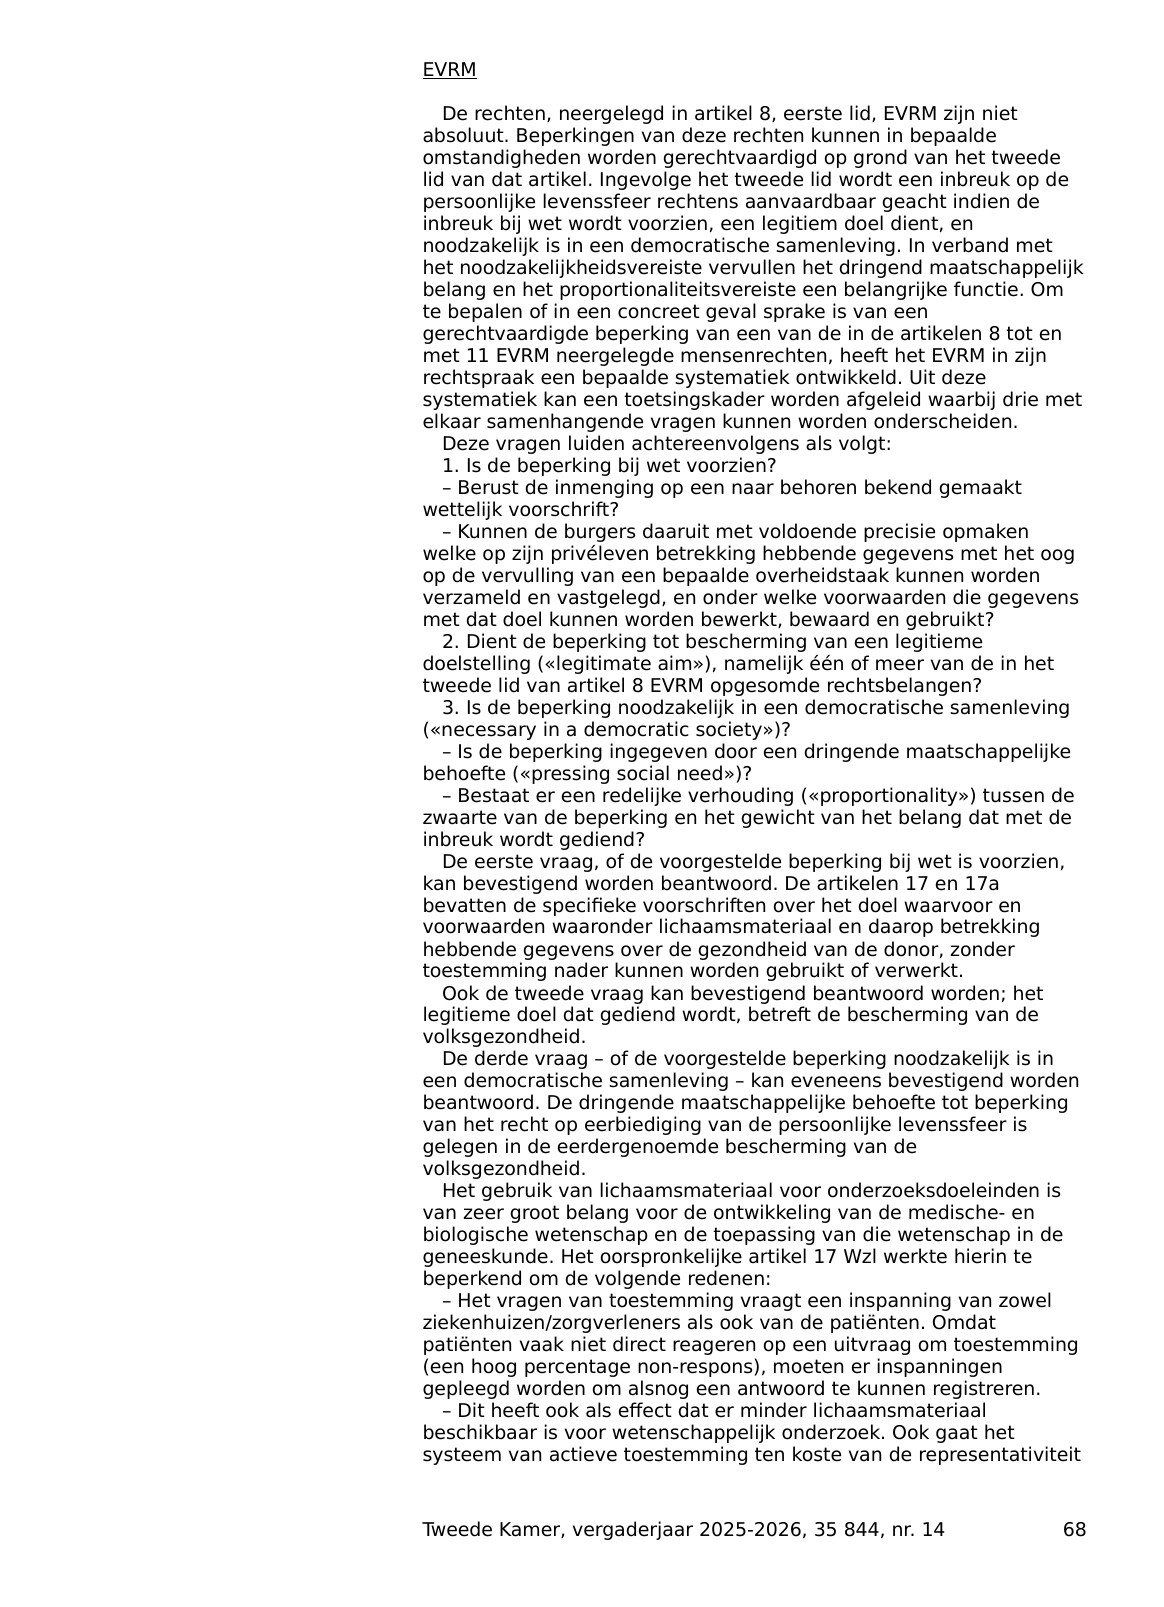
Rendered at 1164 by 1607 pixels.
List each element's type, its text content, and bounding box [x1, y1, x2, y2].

text – Bestaat er een redelijke verhouding («proportionality») tussen de zwaarte van de beperking en het gewicht van het belang dat met de inbreuk wordt gediend? [422, 784, 1087, 851]
text Deze vragen luiden achtereenvolgens als volgt: [422, 433, 1087, 455]
text – Is de beperking ingegeven door een dringende maatschappelijke behoefte («pressing social need»)? [422, 741, 1087, 784]
text Ook de tweede vraag kan bevestigend beantwoord worden; het legitieme doel dat gediend wordt, betreft de bescherming van de volksgezondheid. [422, 982, 1087, 1048]
text 2. Dient de beperking tot bescherming van een legitieme doelstelling («legitimate aim»), namelijk één of meer van de in het tweede lid van artikel 8 EVRM opgesomde rechtsbelangen? [422, 631, 1087, 697]
text – Kunnen de burgers daaruit met voldoende precisie opmaken welke op zijn privéleven betrekking hebbende gegevens met het oog op de vervulling van een bepaalde overheidstaak kunnen worden verzameld en vastgelegd, en onder welke voorwaarden die gegevens met dat doel kunnen worden bewerkt, bewaard en gebruikt? [422, 521, 1087, 631]
text – Dit heeft ook als effect dat er minder lichaamsmateriaal beschikbaar is voor wetenschappelijk onderzoek. Ook gaat het systeem van actieve toestemming ten koste van de representativiteit [422, 1400, 1087, 1466]
text 3. Is de beperking noodzakelijk in een democratische samenleving («necessary in a democratic society»)? [422, 697, 1087, 741]
text – Berust de inmenging op een naar behoren bekend gemaakt wettelijk voorschrift? [422, 477, 1087, 521]
text 1. Is de beperking bij wet voorzien? [422, 455, 1087, 477]
text De eerste vraag, of de voorgestelde beperking bij wet is voorzien, kan bevestigend worden beantwoord. De artikelen 17 en 17a bevatten de specifieke voorschriften over het doel waarvoor en voorwaarden waaronder lichaamsmateriaal en daarop betrekking hebbende gegevens over de gezondheid van de donor, zonder toestemming nader kunnen worden gebruikt of verwerkt. [422, 851, 1087, 982]
text – Het vragen van toestemming vraagt een inspanning van zowel ziekenhuizen/zorgverleners als ook van de patiënten. Omdat patiënten vaak niet direct reageren op een uitvraag om toestemming (een hoog percentage non-respons), moeten er inspanningen gepleegd worden om alsnog een antwoord te kunnen registreren. [422, 1290, 1087, 1400]
text De derde vraag – of de voorgestelde beperking noodzakelijk is in een democratische samenleving – kan eveneens bevestigend worden beantwoord. De dringende maatschappelijke behoefte tot beperking van het recht op eerbiediging van de persoonlijke levenssfeer is gelegen in de eerdergenoemde bescherming van de volksgezondheid. [422, 1048, 1087, 1180]
text De rechten, neergelegd in artikel 8, eerste lid, EVRM zijn niet absoluut. Beperkingen van deze rechten kunnen in bepaalde omstandigheden worden gerechtvaardigd op grond van het tweede lid van dat artikel. Ingevolge het tweede lid wordt een inbreuk op de persoonlijke levenssfeer rechtens aanvaardbaar geacht indien de inbreuk bij wet wordt voorzien, een legitiem doel dient, en noodzakelijk is in een democratische samenleving. In verband met het noodzakelijkheidsvereiste vervullen het dringend maatschappelijk belang en het proportionaliteitsvereiste een belangrijke functie. Om te bepalen of in een concreet geval sprake is van een gerechtvaardigde beperking van een van de in de artikelen 8 tot en met 11 EVRM neergelegde mensenrechten, heeft het EVRM in zijn rechtspraak een bepaalde systematiek ontwikkeld. Uit deze systematiek kan een toetsingskader worden afgeleid waarbij drie met elkaar samenhangende vragen kunnen worden onderscheiden. [422, 103, 1087, 433]
text Het gebruik van lichaamsmateriaal voor onderzoeksdoeleinden is van zeer groot belang voor de ontwikkeling van de medische- en biologische wetenschap en de toepassing van die wetenschap in de geneeskunde. Het oorspronkelijke artikel 17 Wzl werkte hierin te beperkend om de volgende redenen: [422, 1180, 1087, 1290]
subtitle EVRM [422, 59, 1087, 81]
